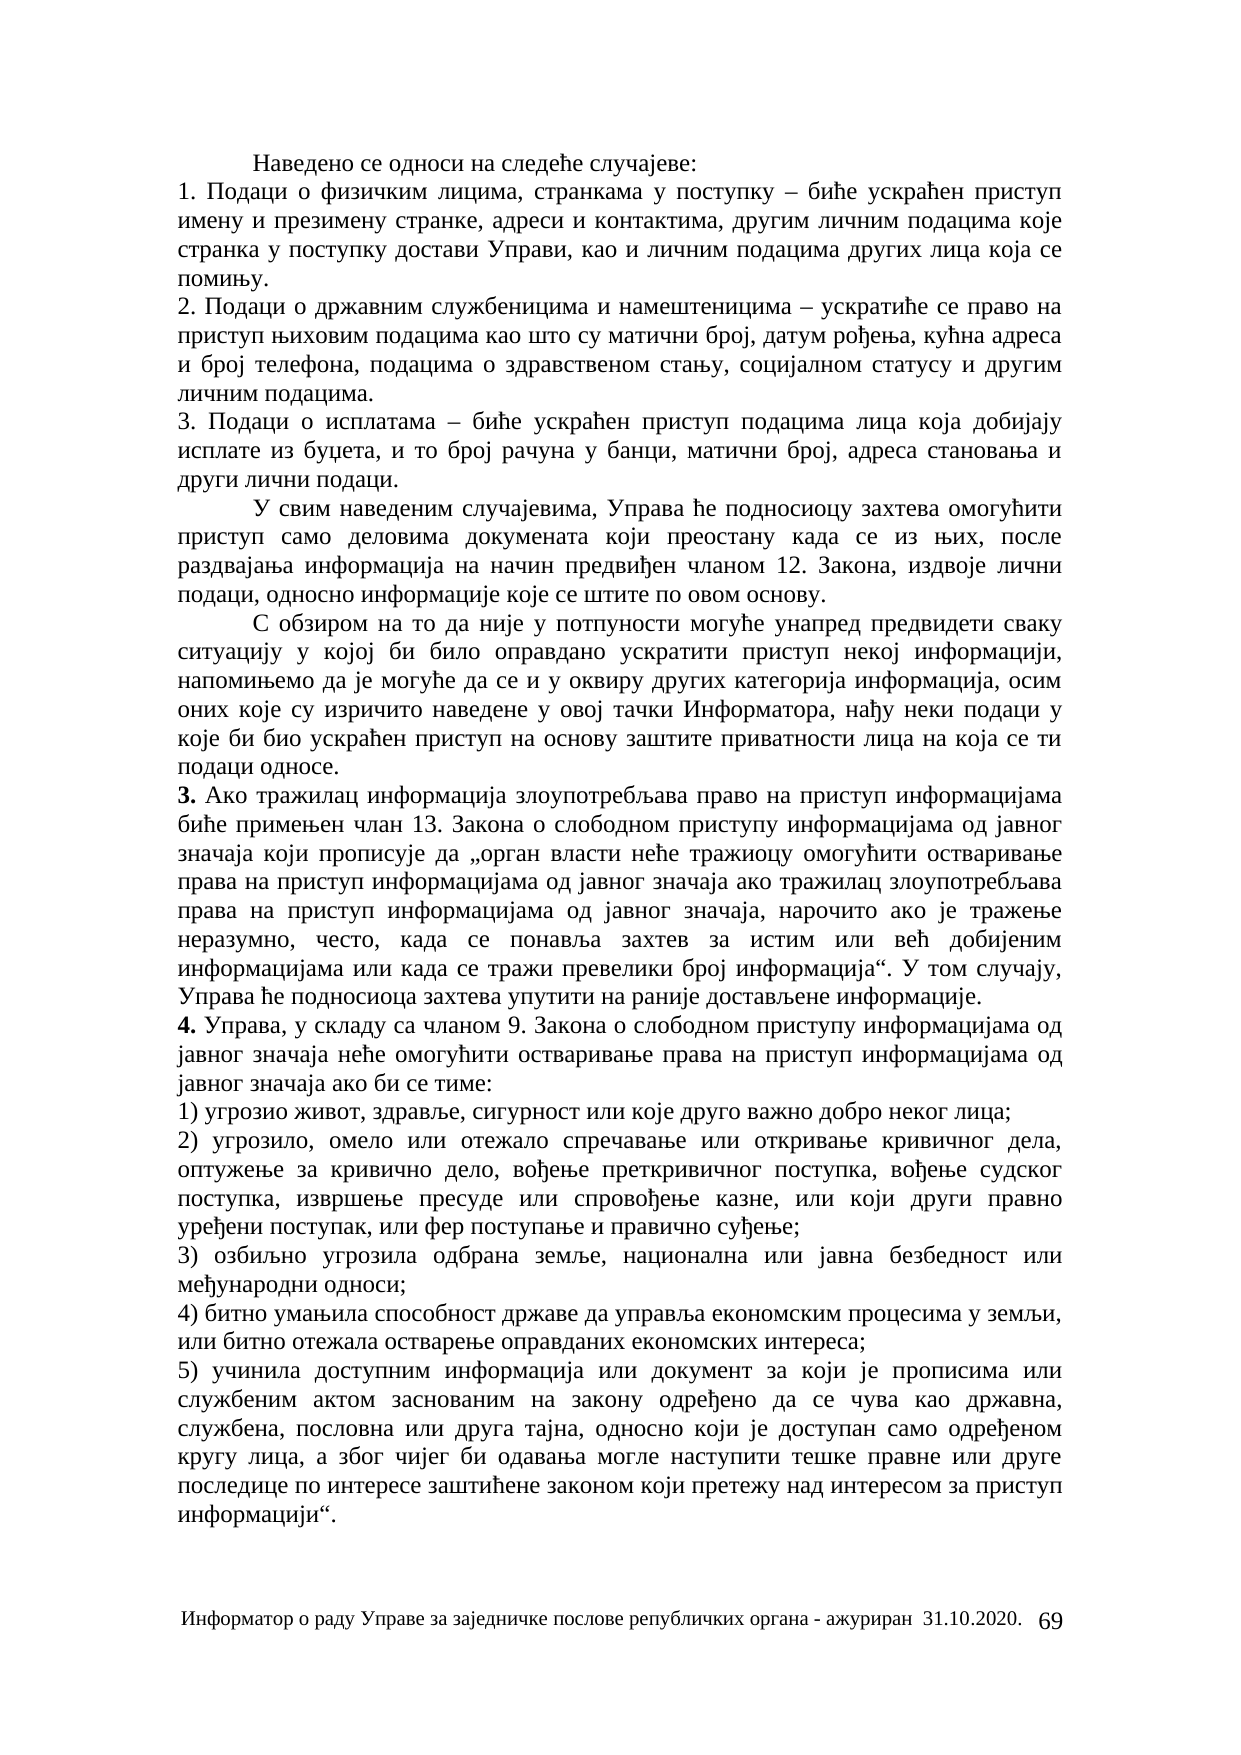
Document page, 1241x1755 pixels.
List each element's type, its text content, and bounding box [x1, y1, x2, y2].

text 4. Управа, у складу са чланом 9. Закона о слободном приступу информацијама од јавног значаја неће омогућити остваривање права на приступ информацијама од јавног значаја ако би се тиме: [177, 1010, 1063, 1096]
text С обзиром на то да није у потпуности могуће унапред предвидети сваку ситуацију у којој би било оправдано ускратити приступ некој информацији, напомињемо да је могуће да се и у оквиру других категорија информација, осим оних које су изричито наведене у овој тачки Информатора, нађу неки подаци у које би био ускраћен приступ на основу заштите приватности лица на која се ти подаци односе. [177, 608, 1063, 780]
text У свим наведеним случајевима, Управа ће подносиоцу захтева омогућити приступ само деловима докумената који преостану када се из њих, после раздвајања информација на начин предвиђен чланом 12. Закона, издвоје лични подаци, односно информације које се штите по овом основу. [177, 493, 1063, 608]
text 2) угрозило, омело или отежало спречавање или откривање кривичног дела, оптужење за кривично дело, вођење преткривичног поступка, вођење судског поступка, извршење пресуде или спровођење казне, или који други правно уређени поступак, или фер поступање и правично суђење; [177, 1125, 1063, 1240]
text 3. Подаци о исплатама – биће ускраћен приступ подацима лица која добијају исплате из буџета, и то број рачуна у банци, матични број, адреса становања и други лични подаци. [177, 406, 1063, 493]
text 1) угрозио живот, здравље, сигурност или које друго важно добро неког лица; [177, 1096, 1063, 1125]
text 1. Подаци о физичким лицима, странкама у поступку – биће ускраћен приступ имену и презимену странке, адреси и контактима, другим личним подацима које странка у поступку достави Управи, као и личним подацима других лица која се помињу. [177, 176, 1063, 291]
text Наведено се односи на следеће случајеве: [177, 148, 1063, 176]
text 3) озбиљно угрозила одбрана земље, национална или јавна безбедност или међународни односи; [177, 1240, 1063, 1298]
text 5) учинила доступним информација или документ за који је прописима или службеним актом заснованим на закону одређено да се чува као државна, службена, пословна или друга тајна, односно који је доступан само одређеном кругу лица, а због чијег би одавања могле наступити тешке правне или друге последице по интересе заштићене законом који претежу над интересом за приступ информацији“. [177, 1355, 1063, 1528]
text 3. Ако тражилац информација злоупотребљава право на приступ информацијама биће примењен члан 13. Закона о слободном приступу информацијама од јавног значаја који прописује да „орган власти неће тражиоцу омогућити остваривање права на приступ информацијама од јавног значаја ако тражилац злоупотребљава права на приступ информацијама од јавног значаја, нарочито ако је тражење неразумно, често, када се понавља захтев за истим или већ добијеним информацијама или када се тражи превелики број информација“. У том случају, Управа ће подносиоца захтева упутити на раније достављене информације. [177, 780, 1063, 1010]
text 2. Подаци о државним службеницима и намештеницима – ускратиће се право на приступ њиховим подацима као што су матични број, датум рођења, кућна адреса и број телефона, подацима о здравственом стању, социјалном статусу и другим личним подацима. [177, 291, 1063, 406]
text 4) битно умањила способност државе да управља економским процесима у земљи, или битно отежала остварење оправданих економских интереса; [177, 1298, 1063, 1355]
